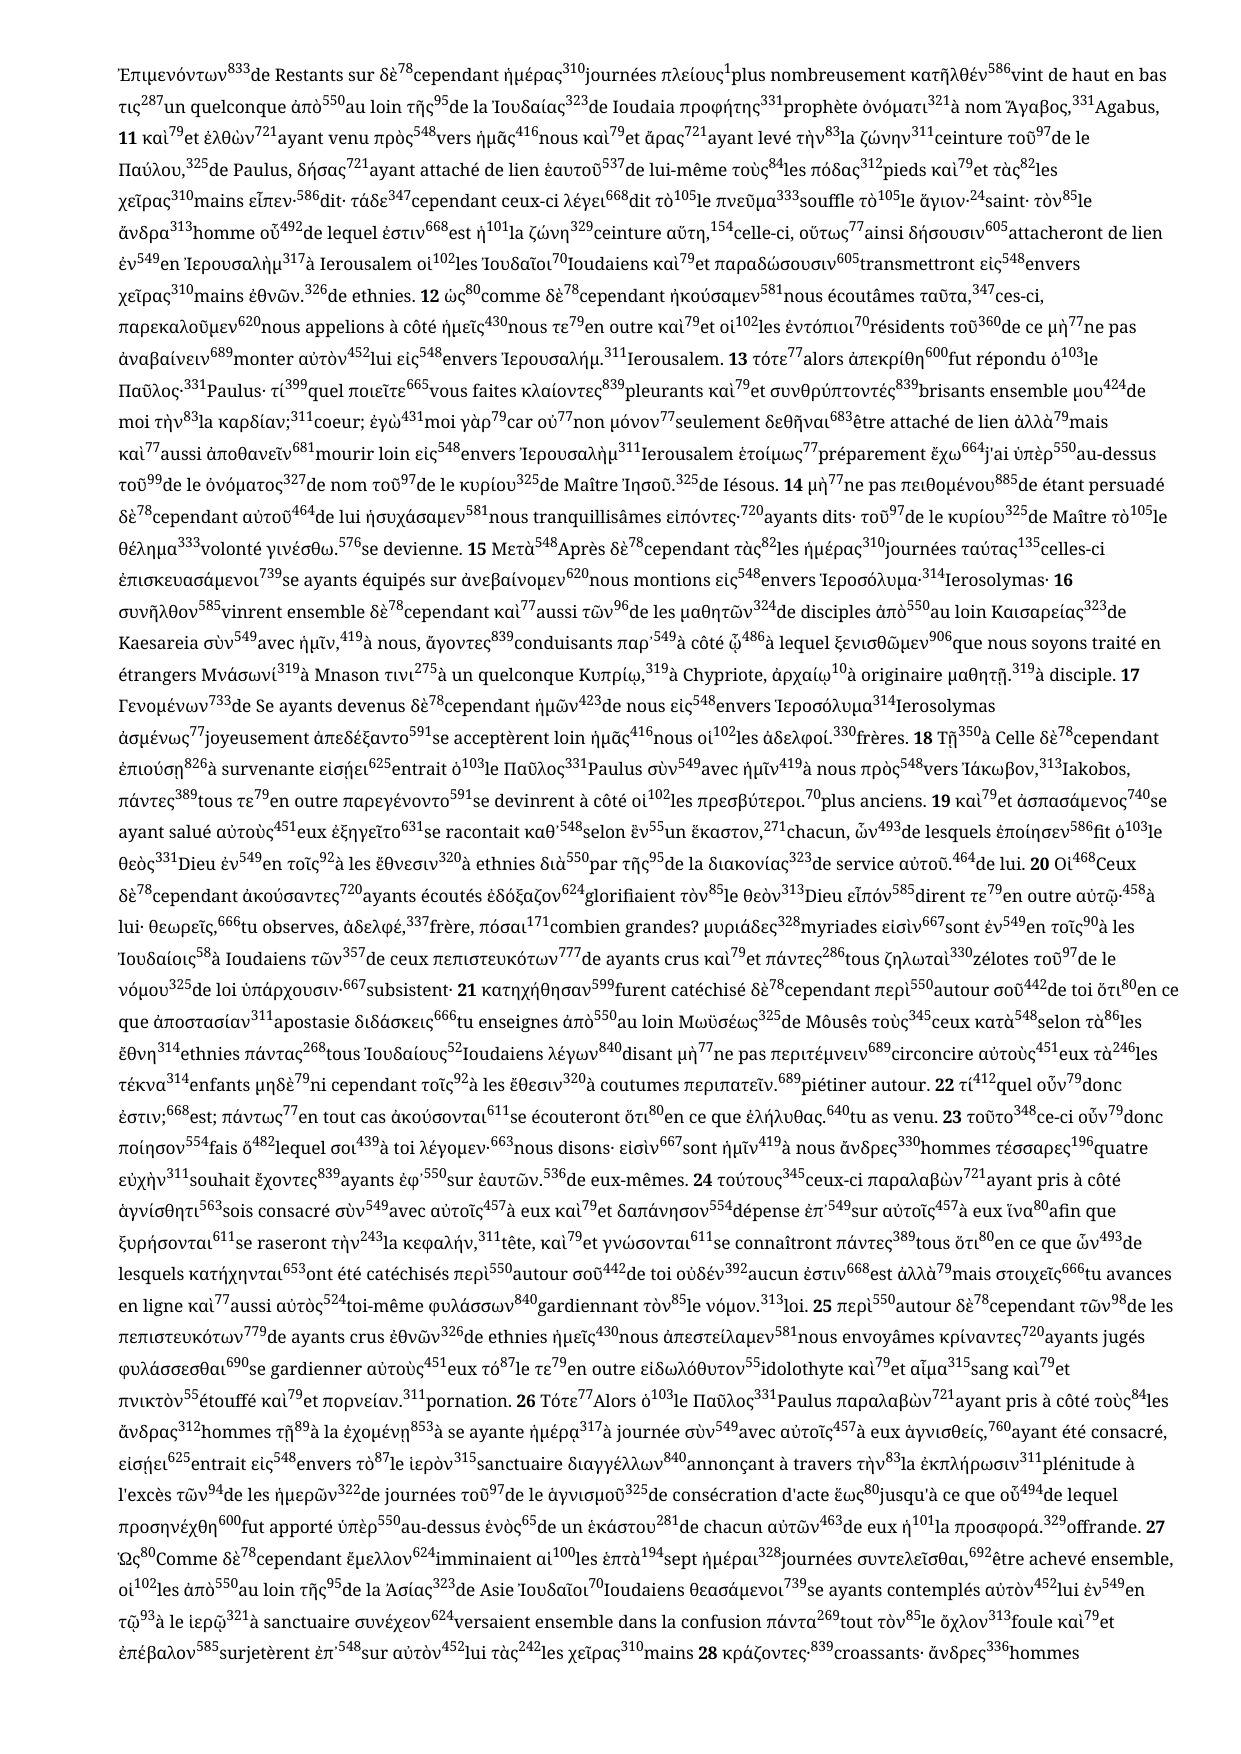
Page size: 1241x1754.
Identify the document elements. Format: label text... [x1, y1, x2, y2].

text 1 Ὡς80Comme δὲ78cependant ἐγένετο592se devint ἀναχθῆναι683être conduit de bas en haut ἡμᾶς416nous ἀποσπασθέντας743ayants étés tirés loin ἀπ᾽550au loin αὐτῶν,463de eux, εὐθυδρομήσαντες720ayants coursés droit ἤλθομεν581nous vînmes εἰς548envers τὴν83la Κῶ,311Kos, τῇ350à celle δὲ78cependant ἑξῆς77suivant εἰς548envers τὴν83la Ῥόδον311Rhodes κἀκεῖθεν77et de là εἰς548envers Πάταρα,314Patara, 2 καὶ79et εὑρόντες720ayants trouvés πλοῖον315navire διαπερῶν824traversant εἰς548envers Φοινίκην311Phénicie ἐπιβάντες720ayants surmontés ἀνήχθημεν.595nous fûmes conduit de bas en haut. 3 ἀναφάναντες720ayants apparus en lumière de bas en haut δὲ78cependant τὴν83la Κύπρον311Chypre καὶ79et καταλιπόντες720ayants laissés en contrebas αὐτὴν450elle εὐώνυμον51gauche ἐπλέομεν620nous naviguions εἰς548envers Συρίαν311Syrie καὶ79et κατήλθομεν581nous vînmes de haut en bas εἰς548envers Τύρον·311Tyr· ἐκεῖσε77là-bas γὰρ79car τὸ105le πλοῖον333navire ἦν625était ἀποφορτιζόμενον869se déchargeant τὸν85le γόμον.313chargement. 4 ἀνευρόντες720ayants trouvés de bas en haut δὲ78cependant τοὺς84les μαθητὰς312disciples ἐπεμείναμεν581nous restâmes sur αὐτοῦ77là-même ἡμέρας310journées ἑπτά,176sept, οἵτινες497lesquels des quelconques τῷ91à le Παύλῳ319à Paulus ἔλεγον624disaient διὰ550par τοῦ99de le πνεύματος327de souffle μὴ77ne pas ἐπιβαίνειν689surmonter εἰς548envers Ἱεροσόλυμα.314Ierosolymas. 5 ὅτε80lorsque δὲ78cependant ἐγένετο592se devint ἡμᾶς416nous ἐξαρτίσαι681ajuster à l'excès τὰς82les ἡμέρας,310journées, ἐξελθόντες720ayants sortis ἐπορευόμεθα626nous nous allions προπεμπόντων833de mandants en avant ἡμᾶς416nous πάντων383de tous σὺν549avec γυναιξὶν316à femmes καὶ79et τέκνοις320à enfants ἕως551jusqu'à ce que ἔξω552au-dehors τῆς95de la πόλεως,323de cité, καὶ79et θέντες720ayants posés τὰ86les γόνατα314genoux ἐπὶ548sur τὸν85le αἰγιαλὸν313rivage προσευξάμενοι739se ayants priés 6 ἀπησπασάμεθα587nous nous saluâmes au loin ἀλλήλους501les uns les autres καὶ79et ἀνέβημεν581nous montâmes εἰς548envers τὸ87le πλοῖον,315navire, ἐκεῖνοι363ceux-là δὲ78cependant ὑπέστρεψαν585retournèrent en arrière εἰς548envers τὰ246les ἴδια.347en propres. 7 Ἡμεῖς430Nous δὲ78cependant τὸν85le πλοῦν313navigation διανύσαντες720ayants accomplis pleinement ἀπὸ550au loin Τύρου323de Tyr κατηντήσαμεν581nous atteignîmes à l'encontre εἰς548envers Πτολεμαΐδα311Ptolémaïs καὶ79et ἀσπασάμενοι739se ayants salués τοὺς84les ἀδελφοὺς312frères ἐμείναμεν581nous restâmes ἡμέραν311journée μίαν177une παρ᾽549à côté αὐτοῖς.457à eux. 8 τῇ350à celle δὲ78cependant ἐπαύριον77lendemain ἐξελθόντες720ayants sortis ἤλθομεν581nous vînmes εἰς548envers Καισάρειαν311Kaesareia καὶ79et εἰσελθόντες720ayants venus à l'intérieur εἰς548envers τὸν85le οἶκον313maison Φιλίππου325de Philippe τοῦ97de le εὐαγγελιστοῦ,325de évangéliste, ὄντος834de étant ἐκ550hors τῶν96de les ἑπτά,64de sept, ἐμείναμεν581nous restâmes παρ᾽549à côté αὐτῷ.458à lui. 9 τούτῳ352à celui-ci δὲ78cependant ἦσαν624étaient θυγατέρες328filles τέσσαρες194quatre παρθένοι328vierges προφητεύουσαι.837prophétisantes. 10 Ἐπιμενόντων833de Restants sur δὲ78cependant ἡμέρας310journées πλείους1plus nombreusement κατῆλθέν586vint de haut en bas τις287un quelconque ἀπὸ550au loin τῆς95de la Ἰουδαίας323de Ioudaia προφήτης331prophète ὀνόματι321à nom Ἅγαβος,331Agabus, 11 καὶ79et ἐλθὼν721ayant venu πρὸς548vers ἡμᾶς416nous καὶ79et ἄρας721ayant levé τὴν83la ζώνην311ceinture τοῦ97de le Παύλου,325de Paulus, δήσας721ayant attaché de lien ἑαυτοῦ537de lui-même τοὺς84les πόδας312pieds καὶ79et τὰς82les χεῖρας310mains εἶπεν·586dit· τάδε347cependant ceux-ci λέγει668dit τὸ105le πνεῦμα333souffle τὸ105le ἅγιον·24saint· τὸν85le ἄνδρα313homme οὗ492de lequel ἐστιν668est ἡ101la ζώνη329ceinture αὕτη,154celle-ci, οὕτως77ainsi δήσουσιν605attacheront de lien ἐν549en Ἰερουσαλὴμ317à Ierousalem οἱ102les Ἰουδαῖοι70Ioudaiens καὶ79et παραδώσουσιν605transmettront εἰς548envers χεῖρας310mains ἐθνῶν.326de ethnies. 12 ὡς80comme δὲ78cependant ἠκούσαμεν581nous écoutâmes ταῦτα,347ces-ci, παρεκαλοῦμεν620nous appelions à côté ἡμεῖς430nous τε79en outre καὶ79et οἱ102les ἐντόπιοι70résidents τοῦ360de ce μὴ77ne pas ἀναβαίνειν689monter αὐτὸν452lui εἰς548envers Ἰερουσαλήμ.311Ierousalem. 13 τότε77alors ἀπεκρίθη600fut répondu ὁ103le Παῦλος·331Paulus· τί399quel ποιεῖτε665vous faites κλαίοντες839pleurants καὶ79et συνθρύπτοντές839brisants ensemble μου424de moi τὴν83la καρδίαν;311coeur; ἐγὼ431moi γὰρ79car οὐ77non μόνον77seulement δεθῆναι683être attaché de lien ἀλλὰ79mais καὶ77aussi ἀποθανεῖν681mourir loin εἰς548envers Ἰερουσαλὴμ311Ierousalem ἑτοίμως77préparement ἔχω664j'ai ὑπὲρ550au-dessus τοῦ99de le ὀνόματος327de nom τοῦ97de le κυρίου325de Maître Ἰησοῦ.325de Iésous. 14 μὴ77ne pas πειθομένου885de étant persuadé δὲ78cependant αὐτοῦ464de lui ἡσυχάσαμεν581nous tranquillisâmes εἰπόντες·720ayants dits· τοῦ97de le κυρίου325de Maître τὸ105le θέλημα333volonté γινέσθω.576se devienne. 15 Μετὰ548Après δὲ78cependant τὰς82les ἡμέρας310journées ταύτας135celles-ci ἐπισκευασάμενοι739se ayants équipés sur ἀνεβαίνομεν620nous montions εἰς548envers Ἱεροσόλυμα·314Ierosolymas· 16 συνῆλθον585vinrent ensemble δὲ78cependant καὶ77aussi τῶν96de les μαθητῶν324de disciples ἀπὸ550au loin Καισαρείας323de Kaesareia σὺν549avec ἡμῖν,419à nous, ἄγοντες839conduisants παρ᾽549à côté ᾧ486à lequel ξενισθῶμεν906que nous soyons traité en étrangers Μνάσωνί319à Mnason τινι275à un quelconque Κυπρίῳ,319à Chypriote, ἀρχαίῳ10à originaire μαθητῇ.319à disciple. 17 Γενομένων733de Se ayants devenus δὲ78cependant ἡμῶν423de nous εἰς548envers Ἱεροσόλυμα314Ierosolymas ἀσμένως77joyeusement ἀπεδέξαντο591se acceptèrent loin ἡμᾶς416nous οἱ102les ἀδελφοί.330frères. 18 Τῇ350à Celle δὲ78cependant ἐπιούσῃ826à survenante εἰσῄει625entrait ὁ103le Παῦλος331Paulus σὺν549avec ἡμῖν419à nous πρὸς548vers Ἰάκωβον,313Iakobos, πάντες389tous τε79en outre παρεγένοντο591se devinrent à côté οἱ102les πρεσβύτεροι.70plus anciens. 19 καὶ79et ἀσπασάμενος740se ayant salué αὐτοὺς451eux ἐξηγεῖτο631se racontait καθ᾽548selon ἓν55un ἕκαστον,271chacun, ὧν493de lesquels ἐποίησεν586fit ὁ103le θεὸς331Dieu ἐν549en τοῖς92à les ἔθνεσιν320à ethnies διὰ550par τῆς95de la διακονίας323de service αὐτοῦ.464de lui. 20 Οἱ468Ceux δὲ78cependant ἀκούσαντες720ayants écoutés ἐδόξαζον624glorifiaient τὸν85le θεὸν313Dieu εἶπόν585dirent τε79en outre αὐτῷ·458à lui· θεωρεῖς,666tu observes, ἀδελφέ,337frère, πόσαι171combien grandes? μυριάδες328myriades εἰσὶν667sont ἐν549en τοῖς90à les Ἰουδαίοις58à Ioudaiens τῶν357de ceux πεπιστευκότων777de ayants crus καὶ79et πάντες286tous ζηλωταὶ330zélotes τοῦ97de le νόμου325de loi ὑπάρχουσιν·667subsistent· 21 κατηχήθησαν599furent catéchisé δὲ78cependant περὶ550autour σοῦ442de toi ὅτι80en ce que ἀποστασίαν311apostasie διδάσκεις666tu enseignes ἀπὸ550au loin Μωϋσέως325de Môusês τοὺς345ceux κατὰ548selon τὰ86les ἔθνη314ethnies πάντας268tous Ἰουδαίους52Ioudaiens λέγων840disant μὴ77ne pas περιτέμνειν689circoncire αὐτοὺς451eux τὰ246les τέκνα314enfants μηδὲ79ni cependant τοῖς92à les ἔθεσιν320à coutumes περιπατεῖν.689piétiner autour. 22 τί412quel οὖν79donc ἐστιν;668est; πάντως77en tout cas ἀκούσονται611se écouteront ὅτι80en ce que ἐλήλυθας.640tu as venu. 23 τοῦτο348ce-ci οὖν79donc ποίησον554fais ὅ482lequel σοι439à toi λέγομεν·663nous disons· εἰσὶν667sont ἡμῖν419à nous ἄνδρες330hommes τέσσαρες196quatre εὐχὴν311souhait ἔχοντες839ayants ἐφ᾽550sur ἑαυτῶν.536de eux-mêmes. 24 τούτους345ceux-ci παραλαβὼν721ayant pris à côté ἁγνίσθητι563sois consacré σὺν549avec αὐτοῖς457à eux καὶ79et δαπάνησον554dépense ἐπ᾽549sur αὐτοῖς457à eux ἵνα80afin que ξυρήσονται611se raseront τὴν243la κεφαλήν,311tête, καὶ79et γνώσονται611se connaîtront πάντες389tous ὅτι80en ce que ὧν493de lesquels κατήχηνται653ont été catéchisés περὶ550autour σοῦ442de toi οὐδέν392aucun ἐστιν668est ἀλλὰ79mais στοιχεῖς666tu avances en ligne καὶ77aussi αὐτὸς524toi-même φυλάσσων840gardiennant τὸν85le νόμον.313loi. 25 περὶ550autour δὲ78cependant τῶν98de les πεπιστευκότων779de ayants crus ἐθνῶν326de ethnies ἡμεῖς430nous ἀπεστείλαμεν581nous envoyâmes κρίναντες720ayants jugés φυλάσσεσθαι690se gardienner αὐτοὺς451eux τό87le τε79en outre εἰδωλόθυτον55idolothyte καὶ79et αἷμα315sang καὶ79et πνικτὸν55étouffé καὶ79et πορνείαν.311pornation. 26 Τότε77Alors ὁ103le Παῦλος331Paulus παραλαβὼν721ayant pris à côté τοὺς84les ἄνδρας312hommes τῇ89à la ἐχομένῃ853à se ayante ἡμέρᾳ317à journée σὺν549avec αὐτοῖς457à eux ἁγνισθείς,760ayant été consacré, εἰσῄει625entrait εἰς548envers τὸ87le ἱερὸν315sanctuaire διαγγέλλων840annonçant à travers τὴν83la ἐκπλήρωσιν311plénitude à l'excès τῶν94de les ἡμερῶν322de journées τοῦ97de le ἁγνισμοῦ325de consécration d'acte ἕως80jusqu'à ce que οὗ494de lequel προσηνέχθη600fut apporté ὑπὲρ550au-dessus ἑνὸς65de un ἑκάστου281de chacun αὐτῶν463de eux ἡ101la προσφορά.329offrande. 27 Ὡς80Comme δὲ78cependant ἔμελλον624imminaient αἱ100les ἑπτὰ194sept ἡμέραι328journées συντελεῖσθαι,692être achevé ensemble, οἱ102les ἀπὸ550au loin τῆς95de la Ἀσίας323de Asie Ἰουδαῖοι70Ioudaiens θεασάμενοι739se ayants contemplés αὐτὸν452lui ἐν549en τῷ93à le ἱερῷ321à sanctuaire συνέχεον624versaient ensemble dans la confusion πάντα269tout τὸν85le ὄχλον313foule καὶ79et ἐπέβαλον585surjetèrent ἐπ᾽548sur αὐτὸν452lui τὰς242les χεῖρας310mains 28 κράζοντες·839croassants· ἄνδρες336hommes Ἰσραηλῖται,336Israélites, βοηθεῖτε·569aidez· οὗτός364celui-ci ἐστιν668est ὁ103le ἄνθρωπος331être humain ὁ498celui κατὰ550contre τοῦ97de le λαοῦ325de peuple καὶ79et τοῦ97de le νόμου325de loi καὶ79et τοῦ97de le τόπου325de lieu τούτου150de celui-ci πάντας372tous πανταχῇ77partout διδάσκων,840enseignant, ἔτι77encore τε79en outre καὶ77aussi Ἕλληνας312Hellèns εἰσήγαγεν586conduisit à l'intérieur εἰς548envers τὸ87le ἱερὸν315sanctuaire καὶ79et κεκοίνωκεν642a rendu commun τὸν85le ἅγιον4saint τόπον313lieu τοῦτον.138celui-ci. 29 ἦσαν624étaient γὰρ79car προεωρακότες782ayants vus en avant Τρόφιμον313Trophimos τὸν85le Ἐφέσιον4Éphésien ἐν549en τῇ89à la πόλει317à cité σὺν549avec αὐτῷ,458à lui, ὃν480lequel ἐνόμιζον624faisaient loi ὅτι80en ce que εἰς548envers τὸ87le ἱερὸν315sanctuaire εἰσήγαγεν586conduisit à l'intérieur ὁ103le Παῦλος.331Paulus. 30 ἐκινήθη600fut bougé τε79en outre ἡ101la πόλις329cité ὅλη285toute entière καὶ79et ἐγένετο592se devint συνδρομὴ329course ensemble τοῦ97de le λαοῦ,325de peuple, καὶ79et ἐπιλαβόμενοι739se ayants emparés τοῦ97de le Παύλου325de Paulus εἷλκον624tiraient αὐτὸν452lui ἔξω552au-dehors τοῦ99de le ἱεροῦ327de sanctuaire καὶ79et εὐθέως77directement ἐκλείσθησαν599furent fermé à clef αἱ100les θύραι.328portes. 31 Ζητούντων833de Cherchants τε79en outre αὐτὸν452lui ἀποκτεῖναι681tuer catégoriquement ἀνέβη586monta φάσις329déclaration τῷ91à le χιλιάρχῳ319à chiliarque τῆς95de la σπείρης323de spirale ὅτι80en ce que ὅλη388toute entière συγχύννεται680est versé ensemble dans la confusion Ἰερουσαλήμ.329Ierousalem. 32 ὃς498lequel ἐξαυτῆς77immédiatement παραλαβὼν721ayant pris à côté στρατιώτας312soldats καὶ79et ἑκατοντάρχας312chefs de cent κατέδραμεν586courut de haut en bas ἐπ᾽548sur αὐτούς,451eux, οἱ363ceux δὲ78cependant ἰδόντες720ayants vus τὸν85le χιλίαρχον313chiliarque καὶ79et τοὺς84les στρατιώτας312soldats ἐπαύσαντο591se pausèrent τύπτοντες839tapants τὸν85le Παῦλον.313Paulus. 33 τότε77alors ἐγγίσας721ayant approché ὁ103le χιλίαρχος331chiliarque ἐπελάβετο592se empara αὐτοῦ464de lui καὶ79et ἐκέλευσεν586ordonna δεθῆναι683être attaché de lien ἁλύσεσιν316à chaînes δυσίν,182à deux, καὶ79et ἐπυνθάνετο631se enquérait τίς410quel εἴη700que soit καὶ79et τί399quel ἐστιν668est πεποιηκώς.783ayant fait. 34 ἄλλοι389autres δὲ78cependant ἄλλο375autre τι271un quelconque ἐπεφώνουν624voixaient sur ἐν549en τῷ91à le ὄχλῳ.319à foule. μὴ77ne pas δυναμένου861de se pouvant δὲ78cependant αὐτοῦ464de lui γνῶναι681connaître τὸ87le ἀσφαλὲς55sécurisant διὰ548par le fait de τὸν85le θόρυβον313tumulte ἐκέλευσεν586ordonna ἄγεσθαι692être conduit αὐτὸν452lui εἰς548envers τὴν83la παρεμβολήν.311installation de côté. 35 ὅτε80lorsque δὲ78cependant ἐγένετο592se devint ἐπὶ548sur τοὺς84les ἀναβαθμούς,312degrés, συνέβη586arriva avec βαστάζεσθαι692être mis en charge αὐτὸν452lui ὑπὸ550sous τῶν96de les στρατιωτῶν324de soldats διὰ548par le fait de τὴν83la βίαν311violence τοῦ97de le ὄχλου,325de foule, 36 ἠκολούθει625suivait γὰρ79car τὸ105le πλῆθος333multitude τοῦ97de le λαοῦ325de peuple κράζοντες·839croassants· αἶρε570lève αὐτόν.452lui. 37 Μέλλων840Imminant τε79en outre εἰσάγεσθαι692être conduit à l'intérieur εἰς548envers τὴν83la παρεμβολὴν311installation de côté ὁ103le Παῦλος331Paulus λέγει668dit τῷ91à le χιλιάρχῳ·319à chiliarque· εἰ340si ἔξεστίν668est permis μοι420à moi εἰπεῖν681dire τι375un quelconque πρὸς548vers σέ;437toi; ὁ469celui δὲ78cependant ἔφη·625déclarait· Ἑλληνιστὶ77En Helléniste γινώσκεις;666tu connais; 38 οὐκ77non ἄρα77par conséquent σὺ448toi εἶ666tu es ὁ103le Αἰγύπτιος71Égyptien ὁ498celui πρὸ550d'avant τούτων147de celles-ci τῶν94de les ἡμερῶν322de journées ἀναστατώσας721ayant dérangé καὶ79et ἐξαγαγὼν721ayant conduit dehors εἰς548envers τὴν83la ἔρημον51déserte τοὺς84les τετρακισχιλίους178quatre mille ἄνδρας312hommes τῶν96de les σικαρίων;324de sicaires; 39 εἶπεν586dit δὲ78cependant ὁ103le Παῦλος·331Paulus· ἐγὼ431moi ἄνθρωπος331être humain μέν79certes εἰμι664je suis Ἰουδαῖος,22Ioudaien, Ταρσεὺς331De Tarse τῆς95de la Κιλικίας,323de Cilicie, οὐκ77non ἀσήμου14de insignifiante πόλεως323de cité πολίτης·331citoyen· δέομαι670je m'attache de lien δέ78cependant σου,442de toi, ἐπίτρεψόν554permets μοι420à moi λαλῆσαι681bavarder πρὸς548vers τὸν85le λαόν.313peuple. 40 ἐπιτρέψαντος716de ayant permis δὲ78cependant αὐτοῦ464de lui ὁ103le Παῦλος331Paulus ἑστὼς783ayant dressé ἐπὶ550sur τῶν96de les ἀναβαθμῶν324de degrés κατέσεισεν586secoua de haut en bas τῇ249à la χειρὶ317à main τῷ91à le λαῷ.319à peuple. πολλῆς279de nombreuse δὲ78cependant σιγῆς323de silence γενομένης732de se ayante devenue προσεφώνησεν586voixa auprès τῇ249à la Ἑβραΐδι8à Hébraïque διαλέκτῳ317à dialecte λέγων·840disant· [118, 59, 1181, 1665]
